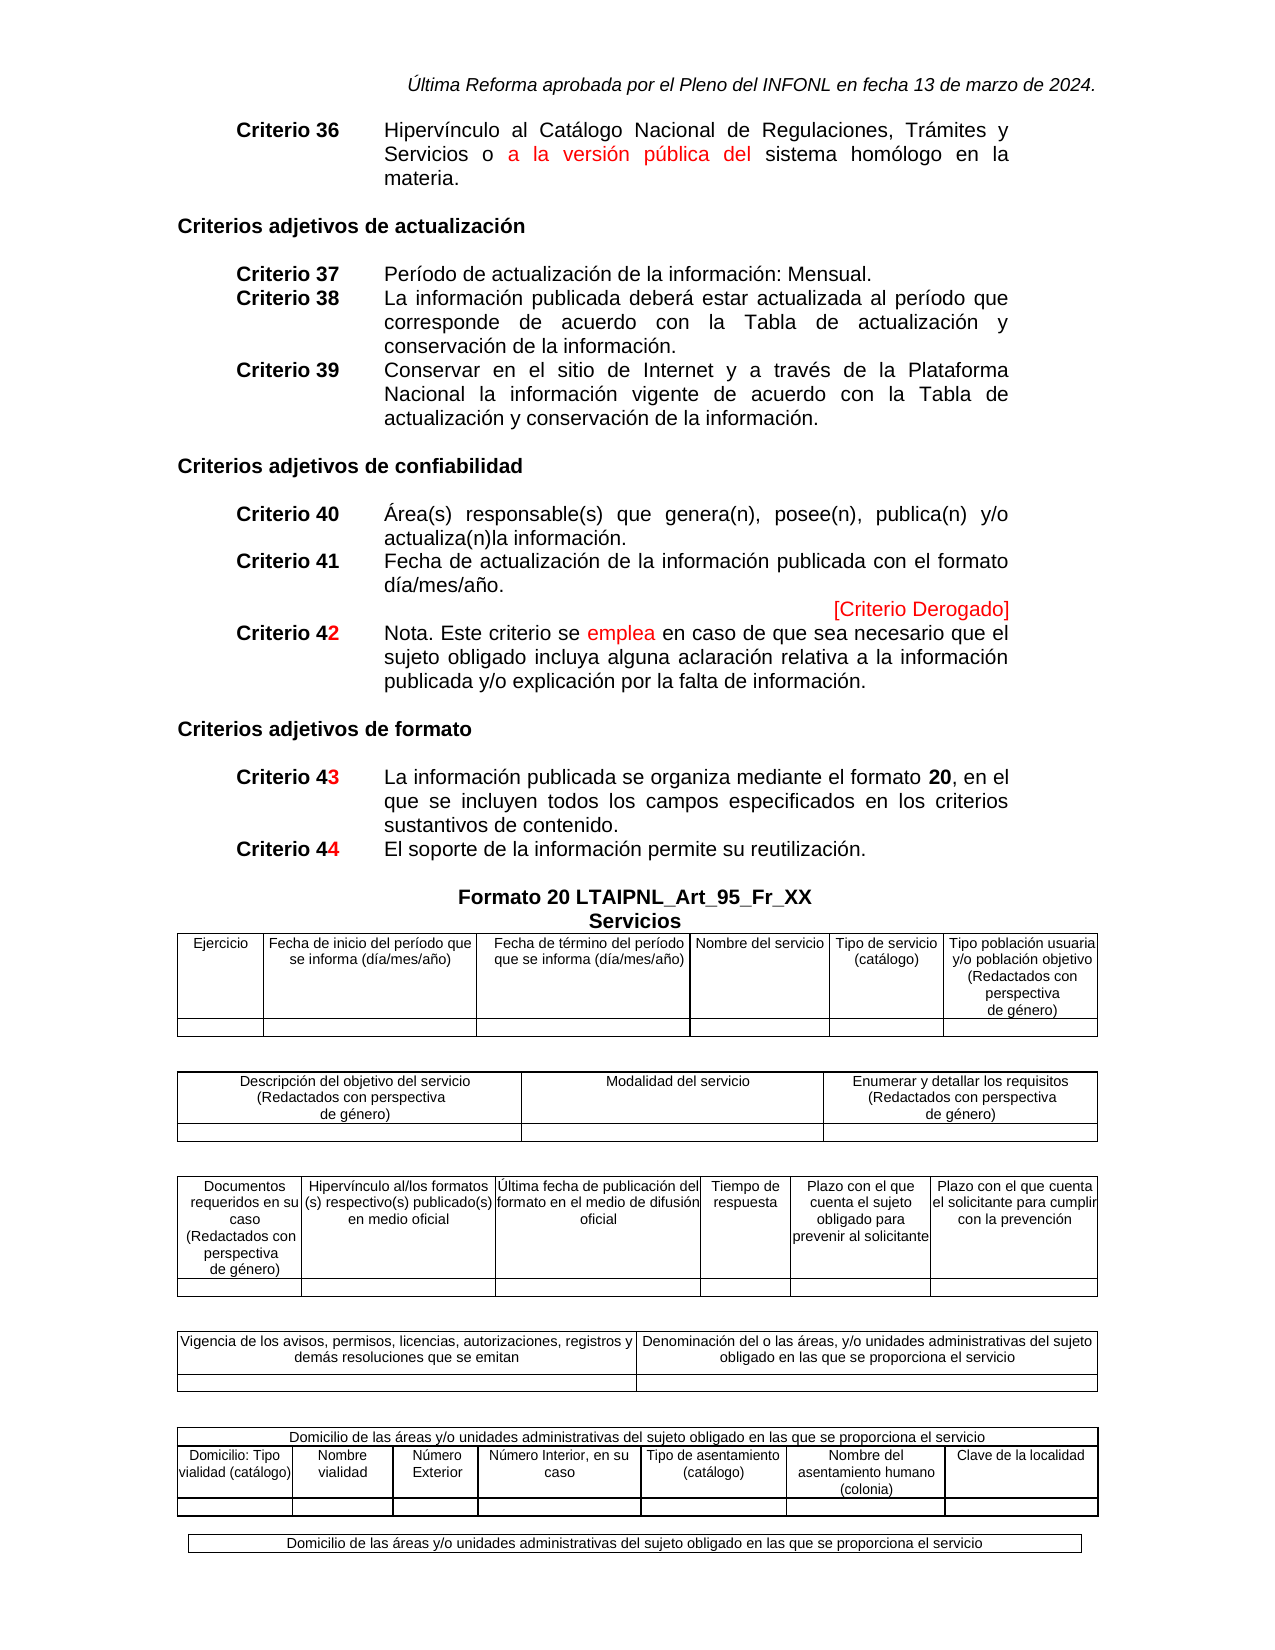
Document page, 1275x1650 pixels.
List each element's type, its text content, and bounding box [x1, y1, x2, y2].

table_cell [637, 1375, 1097, 1391]
table_cell Tipo de asentamiento (catálogo) [642, 1447, 786, 1497]
table_cell [691, 1019, 829, 1036]
table_header Plazo con el que cuenta el solicitante para cumplir con la prevención [931, 1177, 1097, 1278]
table_header Tiempo de respuesta [701, 1177, 790, 1278]
text [Criterio Derogado] [177, 597, 1009, 621]
table_cell [302, 1279, 495, 1296]
table_cell [496, 1279, 700, 1296]
table_cell [293, 1499, 392, 1515]
text Criterio 38 La información publicada deberá estar actualizada al período que corresponde de acuerdo con la Tabla de actualización y conservación de la información. [236, 286, 1009, 358]
table_cell [522, 1124, 823, 1141]
table_header Descripción del objetivo del servicio (Redactados con perspectiva de género) [178, 1073, 521, 1123]
table_header Hipervínculo al/los formatos (s) respectivo(s) publicado(s) en medio oficial [302, 1177, 495, 1278]
table_header Enumerar y detallar los requisitos (Redactados con perspectiva de género) [824, 1073, 1097, 1123]
table_cell [178, 1279, 301, 1296]
table_cell [178, 1019, 263, 1036]
table_header Fecha de inicio del período que se informa (día/mes/año) [264, 934, 476, 1018]
table_header Última fecha de publicación del formato en el medio de difusión oficial [496, 1177, 700, 1278]
text Criterios adjetivos de formato [177, 717, 1009, 741]
table_header Ejercicio [178, 934, 263, 1018]
table_header Documentos requeridos en su caso (Redactados con perspectiva de género) [178, 1177, 301, 1278]
table_header Tipo población usuaria y/o población objetivo (Redactados con perspectiva de género) [944, 934, 1097, 1018]
table_cell Nombre vialidad [293, 1447, 392, 1497]
table_header Tipo de servicio (catálogo) [830, 934, 943, 1018]
text Criterio 43 La información publicada se organiza mediante el formato 20, en el que se incluyen todos los campos especificados en los criterios sustantivos de contenido. [236, 765, 1009, 837]
text Criterio 40 Área(s) responsable(s) que genera(n), posee(n), publica(n) y/o actualiza(n)la información. [236, 501, 1009, 549]
table_header Fecha de término del período que se informa (día/mes/año) [477, 934, 689, 1018]
table_cell [178, 1499, 292, 1515]
table_cell [824, 1124, 1097, 1141]
table_cell [830, 1019, 943, 1036]
table_header Domicilio de las áreas y/o unidades administrativas del sujeto obligado en las que se proporciona el servicio [189, 1535, 1081, 1552]
text Formato 20 LTAIPNL_Art_95_Fr_XX [177, 885, 1093, 909]
table_cell Nombre del asentamiento humano (colonia) [787, 1447, 944, 1497]
table_cell [787, 1499, 944, 1515]
table_cell [701, 1279, 790, 1296]
text Criterio 37 Período de actualización de la información: Mensual. [236, 262, 1009, 286]
table_cell [791, 1279, 930, 1296]
text Servicios [177, 909, 1093, 933]
table_header Denominación del o las áreas, y/o unidades administrativas del sujeto obligado en las que se proporciona el servicio [637, 1332, 1097, 1373]
text Criterios adjetivos de confiabilidad [177, 453, 1009, 477]
text Criterio 39 Conservar en el sitio de Internet y a través de la Plataforma Nacional la información vigente de acuerdo con la Tabla de actualización y conservación de la información. [236, 358, 1009, 429]
text Criterio 42 Nota. Este criterio se emplea en caso de que sea necesario que el sujeto obligado incluya alguna aclaración relativa a la información publicada y/o explicación por la falta de información. [236, 621, 1009, 693]
table_cell Número Interior, en su caso [479, 1447, 640, 1497]
table_cell [642, 1499, 786, 1515]
text Criterio 41 Fecha de actualización de la información publicada con el formato día/mes/año. [236, 549, 1009, 597]
table_cell Domicilio: Tipo vialidad (catálogo) [178, 1447, 292, 1497]
text Criterio 44 El soporte de la información permite su reutilización. [236, 837, 1009, 861]
text Criterios adjetivos de actualización [177, 214, 1009, 238]
table_header Plazo con el que cuenta el sujeto obligado para prevenir al solicitante [791, 1177, 930, 1278]
table_cell [946, 1499, 1097, 1515]
table_cell [944, 1019, 1097, 1036]
table_header Domicilio de las áreas y/o unidades administrativas del sujeto obligado en las que se proporciona el servicio [178, 1428, 1097, 1445]
table_cell [931, 1279, 1097, 1296]
table_cell Clave de la localidad [946, 1447, 1097, 1497]
table_cell [178, 1375, 636, 1391]
table_header Modalidad del servicio [522, 1073, 823, 1123]
text Criterio 36 Hipervínculo al Catálogo Nacional de Regulaciones, Trámites y Servicios o a la versión pública del sistema homólogo en la materia. [236, 118, 1009, 190]
table_header Vigencia de los avisos, permisos, licencias, autorizaciones, registros y demás resoluciones que se emitan [178, 1332, 636, 1373]
table_cell [178, 1124, 521, 1141]
table_cell [394, 1499, 477, 1515]
table_header Nombre del servicio [691, 934, 829, 1018]
table_cell Número Exterior [394, 1447, 477, 1497]
table_cell [479, 1499, 640, 1515]
table_cell [264, 1019, 476, 1036]
table_cell [477, 1019, 689, 1036]
